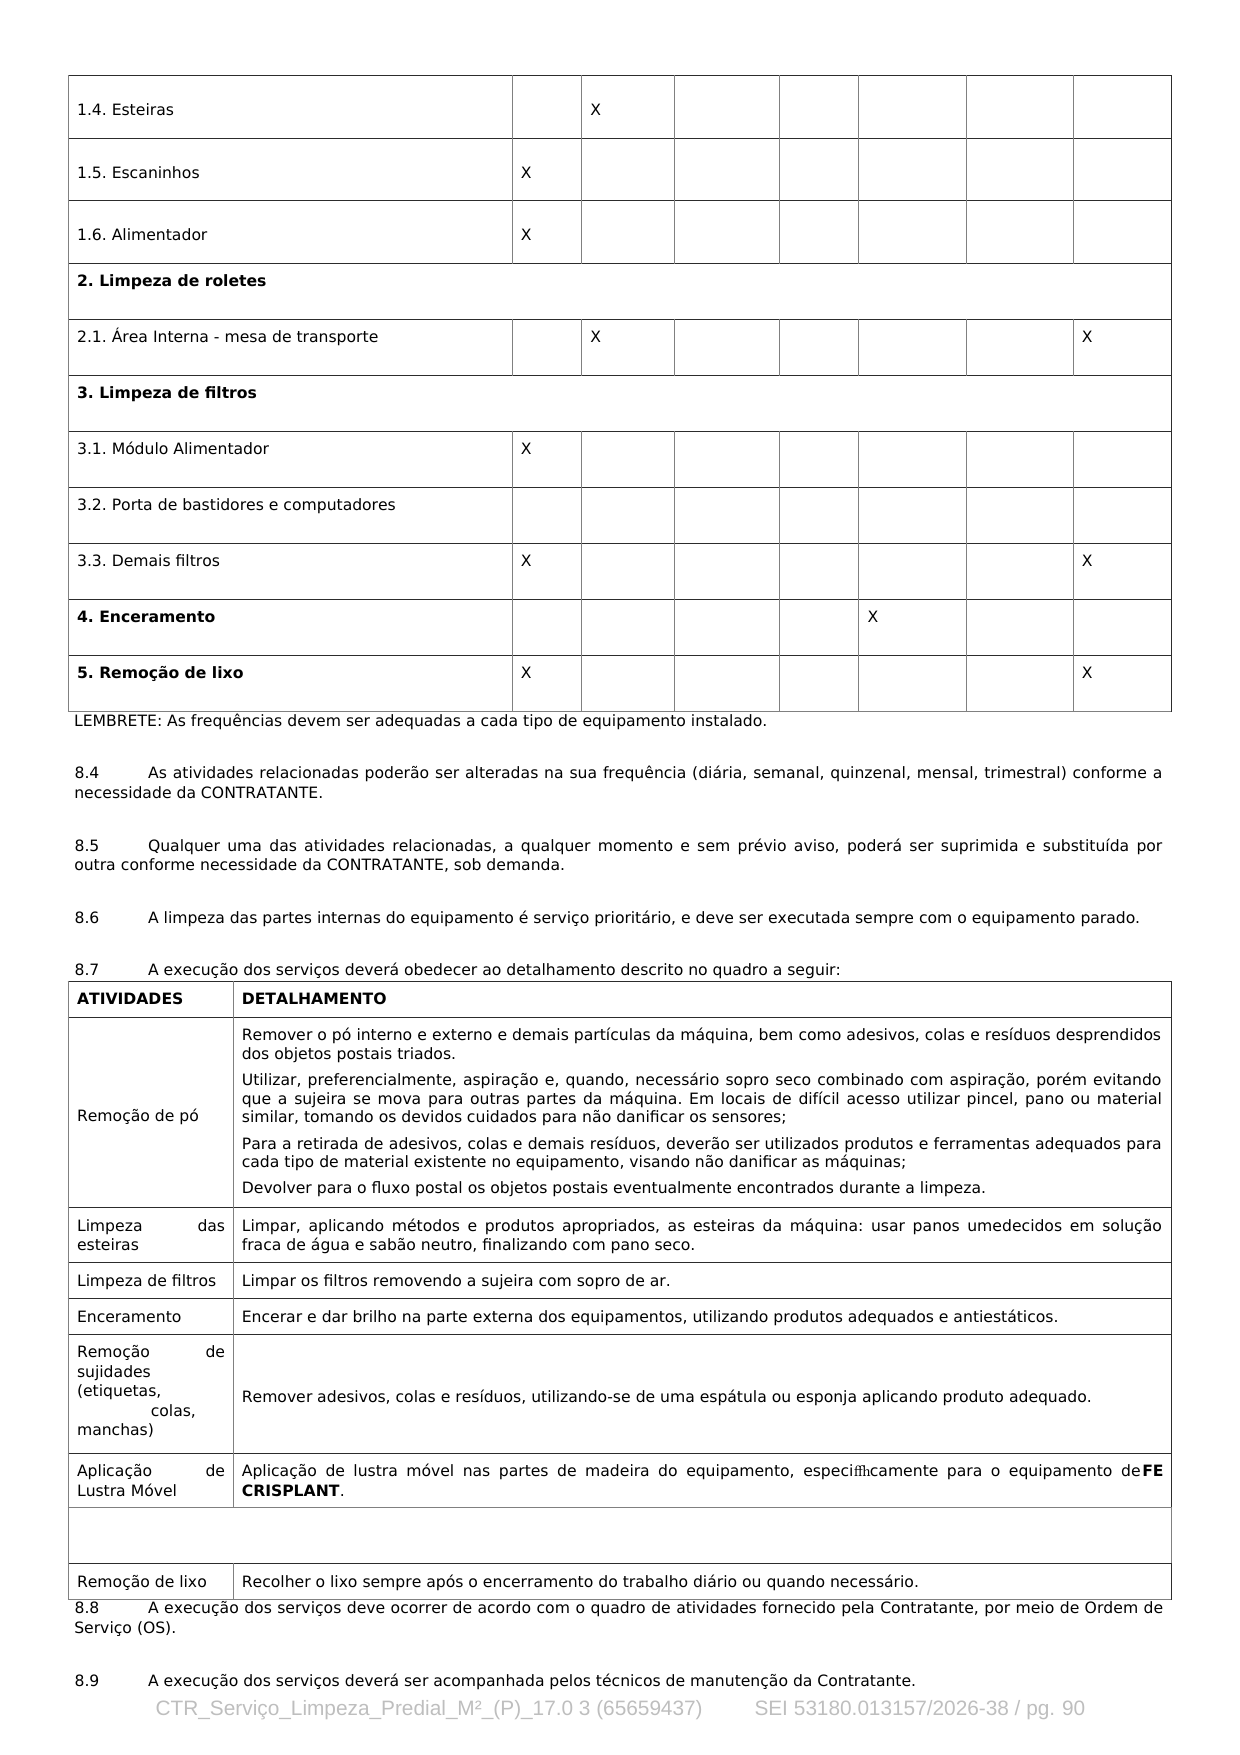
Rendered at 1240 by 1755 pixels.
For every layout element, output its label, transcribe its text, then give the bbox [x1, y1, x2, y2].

table_cell [1074, 488, 1171, 543]
table_cell [513, 600, 581, 655]
table_cell [967, 376, 1073, 431]
table_cell X [513, 201, 581, 262]
table_cell 3.1. Módulo Alimentador [69, 432, 512, 487]
table_cell 1.4. Esteiras [69, 76, 512, 137]
list As atividades relacionadas poderão ser alteradas na sua frequência (diária, semanal, quinzenal, mensal, trimestral) conforme a necessidade da CONTRATANTE. [74, 764, 1165, 802]
table_cell [675, 656, 779, 711]
table_cell X [1074, 320, 1171, 374]
table_cell X [1074, 544, 1171, 599]
table_cell [859, 432, 966, 487]
table_cell [675, 544, 779, 599]
list A limpeza das partes internas do equipamento é serviço prioritário, e deve ser executada sempre com o equipamento parado. [74, 909, 1165, 927]
table_cell [1074, 76, 1171, 137]
table_cell [859, 656, 966, 711]
table_cell X [859, 600, 966, 655]
table_cell [859, 544, 966, 599]
list Qualquer uma das atividades relacionadas, a qualquer momento e sem prévio aviso, poderá ser suprimida e substituída por outra conforme necessidade da CONTRATANTE, sob demanda. [74, 837, 1165, 874]
table_cell [967, 201, 1073, 262]
table_cell 5. Remoção de lixo [69, 656, 512, 711]
table_cell [859, 76, 966, 137]
table_cell Recolher o lixo sempre após o encerramento do trabalho diário ou quando necessário. [234, 1564, 1171, 1598]
table_cell [859, 264, 967, 318]
table_cell [675, 139, 779, 200]
table_header DETALHAMENTO [234, 982, 1171, 1017]
table_cell [675, 201, 779, 262]
table_cell [780, 432, 858, 487]
table_cell Remoção de pó [69, 1018, 233, 1207]
table_header ATIVIDADES [69, 982, 233, 1017]
table_cell [582, 600, 674, 655]
table_cell [1073, 264, 1171, 318]
table_cell 2.1. Área Interna - mesa de transporte [69, 320, 512, 374]
list A execução dos serviços deverá ser acompanhada pelos técnicos de manutenção da Contratante. [74, 1672, 1165, 1690]
table_cell Remover o pó interno e externo e demais partículas da máquina, bem como adesivos, colas e resíduos desprendidos dos objetos postais triados. Utilizar, preferencialmente, aspiração e, quando, necessário sopro seco combinado com aspiração, porém evitando que a sujeira se mova para outras partes da máquina. Em locais de difícil acesso utilizar pincel, pano ou material similar, tomando os devidos cuidados para não danificar os sensores; Para a retirada de adesivos, colas e demais resíduos, deverão ser utilizados produtos e ferramentas adequados para cada tipo de material existente no equipamento, visando não danificar as máquinas; Devolver para o fluxo postal os objetos postais eventualmente encontrados durante a limpeza. [234, 1018, 1171, 1207]
table_cell [780, 600, 858, 655]
list A execução dos serviços deve ocorrer de acordo com o quadro de atividades fornecido pela Contratante, por meio de Ordem de Serviço (OS). [74, 1600, 1165, 1637]
table_cell [780, 488, 858, 543]
table_cell [513, 488, 581, 543]
table_cell [513, 320, 581, 374]
table_cell X [513, 544, 581, 599]
table_cell Remover adesivos, colas e resíduos, utilizando-se de uma espátula ou esponja aplicando produto adequado. [234, 1335, 1171, 1453]
table_cell [859, 139, 966, 200]
table_cell [582, 432, 674, 487]
table_cell [1074, 432, 1171, 487]
table_cell [1074, 600, 1171, 655]
table_cell X [513, 139, 581, 200]
table_cell [675, 320, 779, 374]
table_cell X [582, 76, 674, 137]
table_cell [582, 201, 674, 262]
table_cell [967, 320, 1073, 374]
table_cell [859, 320, 966, 374]
table_cell [1074, 201, 1171, 262]
table_cell Aplicação de lustra móvel nas partes de madeira do equipamento, especicamente para o equipamento deFE CRISPLANT. [234, 1454, 1171, 1507]
table_cell X [1074, 656, 1171, 711]
table_cell [967, 432, 1073, 487]
table_cell [967, 544, 1073, 599]
table_cell 3.2. Porta de bastidores e computadores [69, 488, 512, 543]
table_cell X [513, 432, 581, 487]
table_cell [675, 432, 779, 487]
table_cell [780, 320, 858, 374]
table_cell [780, 201, 858, 262]
table_cell [967, 264, 1073, 318]
table_cell Remoção de lixo [69, 1564, 233, 1598]
list A execução dos serviços deverá obedecer ao detalhamento descrito no quadro a seguir: [74, 961, 1165, 979]
table_cell [780, 544, 858, 599]
table_cell [859, 201, 966, 262]
table_cell [967, 488, 1073, 543]
table_cell [582, 488, 674, 543]
table_cell [582, 544, 674, 599]
table_cell [967, 139, 1073, 200]
table_cell 1.5. Escaninhos [69, 139, 512, 200]
table_cell Limpeza de filtros [69, 1263, 233, 1298]
table_cell [859, 488, 966, 543]
table_cell [780, 139, 858, 200]
table_cell X [582, 320, 674, 374]
table_cell [69, 1508, 1171, 1563]
table_cell [513, 76, 581, 137]
table_cell Limpar os filtros removendo a sujeira com sopro de ar. [234, 1263, 1171, 1298]
table_cell [780, 76, 858, 137]
table_cell [1074, 139, 1171, 200]
table_cell [780, 656, 858, 711]
table_cell 2. Limpeza de roletes [69, 264, 859, 318]
table_cell 3.3. Demais filtros [69, 544, 512, 599]
table_cell [675, 488, 779, 543]
table_cell Limpar, aplicando métodos e produtos apropriados, as esteiras da máquina: usar panos umedecidos em solução fraca de água e sabão neutro, finalizando com pano seco. [234, 1208, 1171, 1262]
table_cell Aplicação de Lustra Móvel [69, 1454, 233, 1507]
table_cell 3. Limpeza de filtros [69, 376, 859, 431]
table_cell [967, 656, 1073, 711]
table_cell 1.6. Alimentador [69, 201, 512, 262]
table_cell Remoção de sujidades (etiquetas, colas, manchas) [69, 1335, 233, 1453]
text LEMBRETE: As frequências devem ser adequadas a cada tipo de equipamento instalado. [74, 712, 1165, 730]
table_cell [967, 600, 1073, 655]
table_cell [859, 376, 967, 431]
table_cell [967, 76, 1073, 137]
table_cell X [513, 656, 581, 711]
table_cell Limpeza das esteiras [69, 1208, 233, 1262]
table_cell [1073, 376, 1171, 431]
table_cell [675, 600, 779, 655]
table_cell Encerar e dar brilho na parte externa dos equipamentos, utilizando produtos adequados e antiestáticos. [234, 1299, 1171, 1334]
table_cell [582, 656, 674, 711]
table_cell 4. Enceramento [69, 600, 512, 655]
table_cell [675, 76, 779, 137]
table_cell Enceramento [69, 1299, 233, 1334]
table_cell [582, 139, 674, 200]
